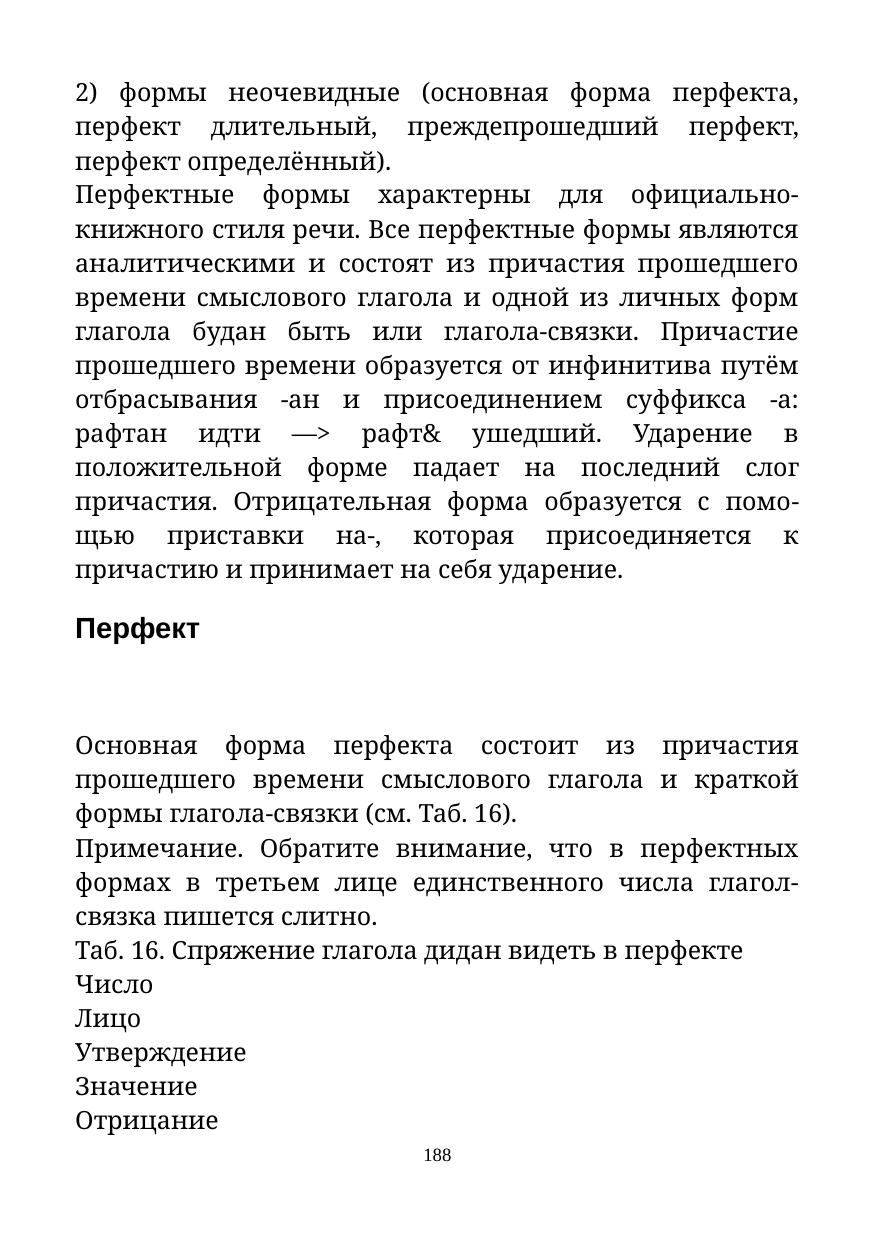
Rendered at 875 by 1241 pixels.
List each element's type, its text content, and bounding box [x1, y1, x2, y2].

text Примечание. Обратите внимание, что в перфектных формах в тре­тьем лице единственного числа глагол-связка пишется слитно. [75, 830, 799, 932]
text Лицо [75, 1001, 799, 1034]
text Значение [75, 1069, 799, 1103]
text Утверждение [75, 1034, 799, 1069]
text 2) формы неочевидные (основная форма перфекта, перфект дли­тельный, преждепрошедший перфект, перфект определённый). [75, 75, 799, 177]
subtitle Перфект [75, 611, 799, 644]
text Перфектные формы характерны для официально-книжного стиля речи. Все перфектные формы являются аналитическими и состоят из причастия прошедшего времени смыслового глагола и одной из личных форм глагола будан быть или глагола-связки. Причастие прошедшего времени образуется от инфинитива путём отбрасыва­ния -ан и присоединением суффикса -а: рафтан идти —> рафт& ушедший. Ударение в положительной форме падает на по­следний слог причастия. Отрицательная форма образуется с помо­щью приставки на-, которая присоединяется к причастию и прини­мает на себя ударение. [75, 177, 799, 586]
text Основная форма перфекта состоит из причастия прошедшего вре­мени смыслового глагола и краткой формы глагола-связки (см. Таб. 16). [75, 728, 799, 830]
text Число [75, 966, 799, 1001]
text Таб. 16. Спряжение глагола дидан видеть в перфекте [75, 932, 799, 966]
text Отрицание [75, 1103, 799, 1137]
